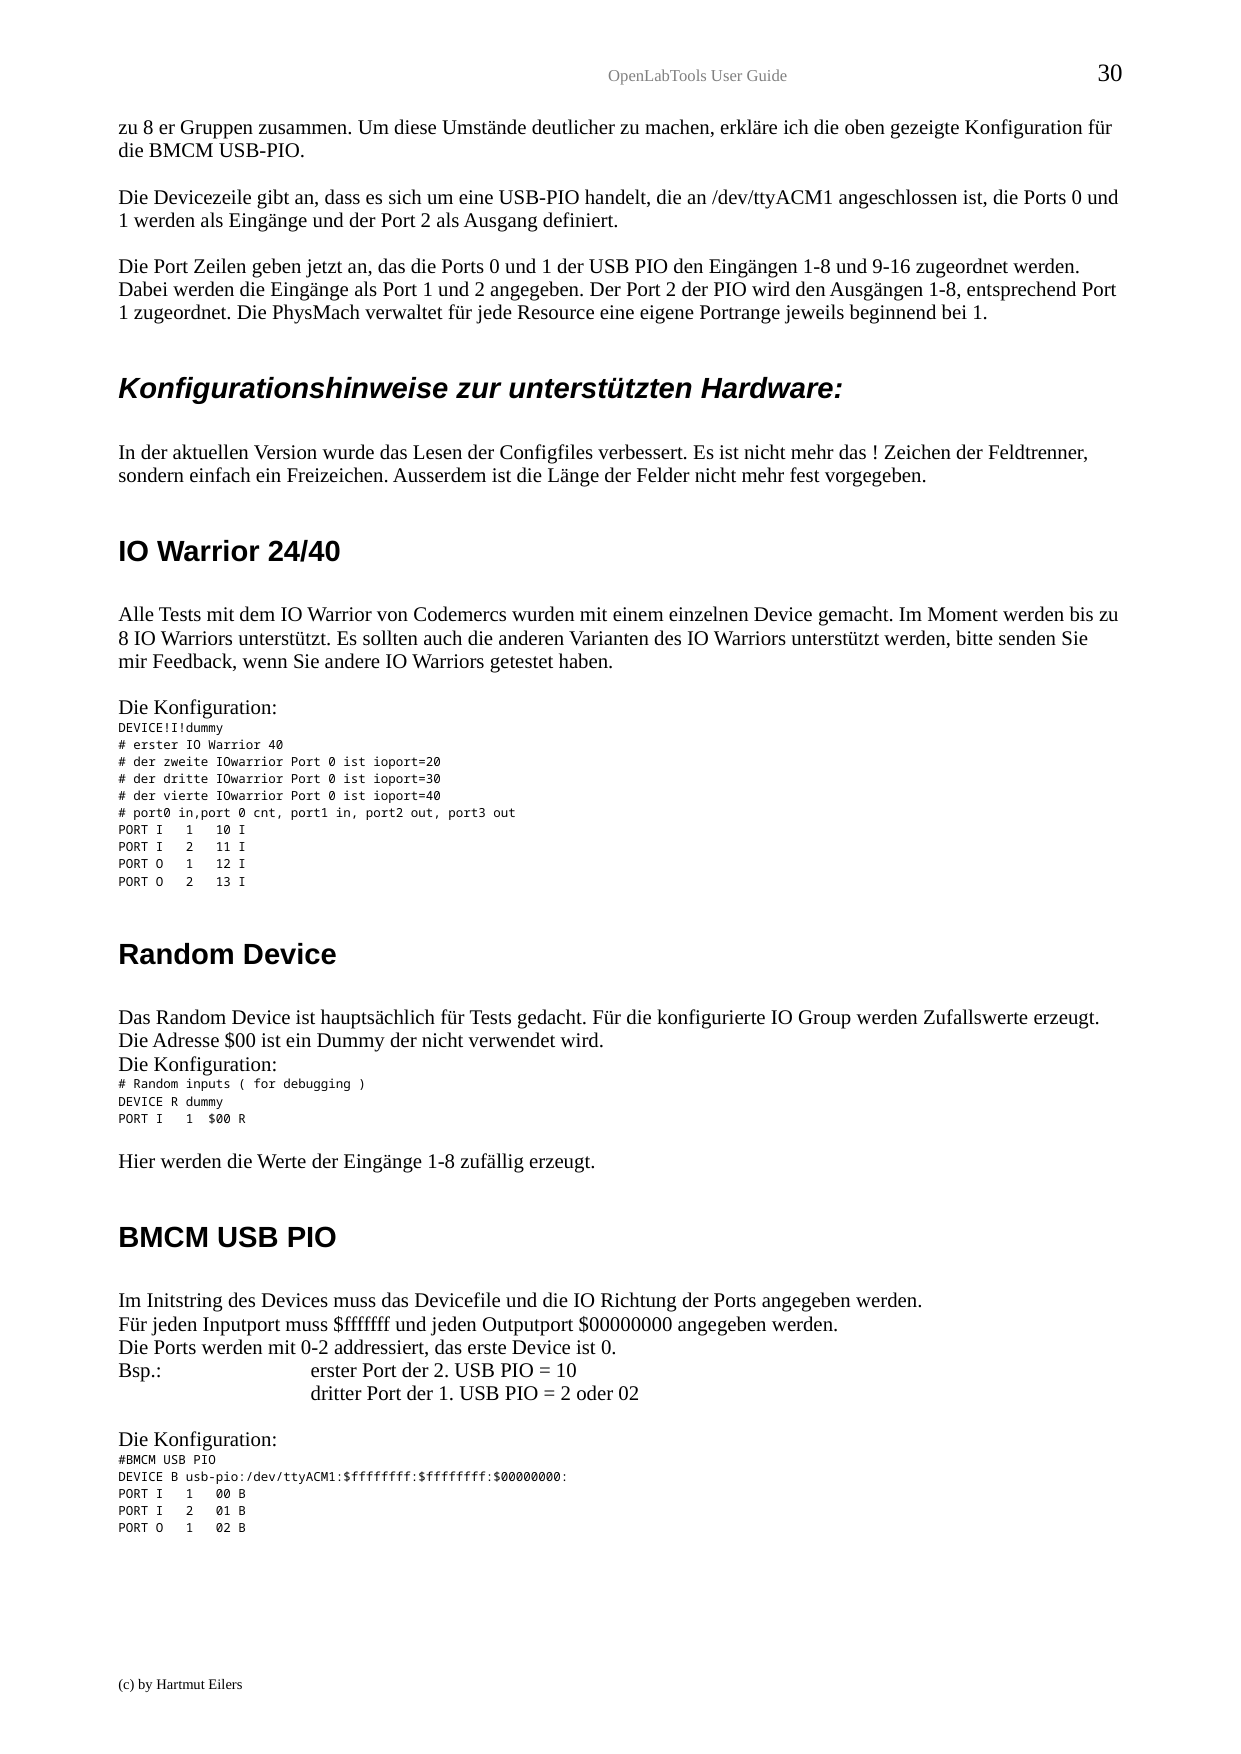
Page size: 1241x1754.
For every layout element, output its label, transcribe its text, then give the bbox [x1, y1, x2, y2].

text # erster IO Warrior 40 [118, 736, 1122, 753]
text DEVICE R dummy [118, 1093, 1122, 1110]
text PORT O 1 02 B [118, 1519, 1122, 1537]
text PORT I 1 00 B [118, 1485, 1122, 1502]
text zu 8 er Gruppen zusammen. Um diese Umstände deutlicher zu machen, erkläre ich die oben gezeigte Konfiguration für die BMCM USB-PIO. [118, 116, 1122, 162]
text DEVICE B usb-pio:/dev/ttyACM1:$ffffffff:$ffffffff:$00000000: [118, 1468, 1122, 1485]
text Die Ports werden mit 0-2 addressiert, das erste Device ist 0. [118, 1336, 1122, 1359]
text # port0 in,port 0 cnt, port1 in, port2 out, port3 out [118, 804, 1122, 821]
text PORT I 2 01 B [118, 1502, 1122, 1519]
text PORT I 2 11 I [118, 838, 1122, 856]
text Hier werden die Werte der Eingänge 1-8 zufällig erzeugt. [118, 1150, 1122, 1173]
subtitle Konfigurationshinweise zur unterstützten Hardware: [118, 372, 1122, 405]
text In der aktuellen Version wurde das Lesen der Configfiles verbessert. Es ist nicht mehr das ! Zeichen der Feldtrenner, sondern einfach ein Freizeichen. Ausserdem ist die Länge der Felder nicht mehr fest vorgegeben. [118, 441, 1122, 487]
text Die Adresse $00 ist ein Dummy der nicht verwendet wird. [118, 1029, 1122, 1052]
text Die Konfiguration: [118, 696, 1122, 719]
subtitle IO Warrior 24/40 [118, 535, 1122, 568]
text PORT I 1 $00 R [118, 1110, 1122, 1127]
text Alle Tests mit dem IO Warrior von Codemercs wurden mit einem einzelnen Device gemacht. Im Moment werden bis zu 8 IO Warriors unterstützt. Es sollten auch die anderen Varianten des IO Warriors unterstützt werden, bitte senden Sie mir Feedback, wenn Sie andere IO Warriors getestet haben. [118, 603, 1122, 673]
text Bsp.: erster Port der 2. USB PIO = 10 [118, 1359, 1122, 1382]
text Im Initstring des Devices muss das Devicefile und die IO Richtung der Ports angegeben werden. [118, 1289, 1122, 1312]
text Die Port Zeilen geben jetzt an, das die Ports 0 und 1 der USB PIO den Eingängen 1-8 und 9-16 zugeordnet werden. Dabei werden die Eingänge als Port 1 und 2 angegeben. Der Port 2 der PIO wird den Ausgängen 1-8, entsprechend Port 1 zugeordnet. Die PhysMach verwaltet für jede Resource eine eigene Portrange jeweils beginnend bei 1. [118, 255, 1122, 324]
text #BMCM USB PIO [118, 1451, 1122, 1468]
text # der dritte IOwarrior Port 0 ist ioport=30 [118, 770, 1122, 787]
text # der vierte IOwarrior Port 0 ist ioport=40 [118, 787, 1122, 804]
text PORT O 2 13 I [118, 873, 1122, 890]
text DEVICE!I!dummy [118, 719, 1122, 736]
text PORT O 1 12 I [118, 856, 1122, 873]
text Die Konfiguration: [118, 1052, 1122, 1076]
text PORT I 1 10 I [118, 821, 1122, 838]
text # Random inputs ( for debugging ) [118, 1076, 1122, 1093]
subtitle BMCM USB PIO [118, 1221, 1122, 1254]
text dritter Port der 1. USB PIO = 2 oder 02 [118, 1382, 1122, 1405]
text Die Konfiguration: [118, 1428, 1122, 1451]
text Das Random Device ist hauptsächlich für Tests gedacht. Für die konfigurierte IO Group werden Zufallswerte erzeugt. [118, 1006, 1122, 1029]
text Für jeden Inputport muss $fffffff und jeden Outputport $00000000 angegeben werden. [118, 1312, 1122, 1336]
text # der zweite IOwarrior Port 0 ist ioport=20 [118, 753, 1122, 770]
subtitle Random Device [118, 938, 1122, 971]
text Die Devicezeile gibt an, dass es sich um eine USB-PIO handelt, die an /dev/ttyACM1 angeschlossen ist, die Ports 0 und 1 werden als Eingänge und der Port 2 als Ausgang definiert. [118, 186, 1122, 232]
